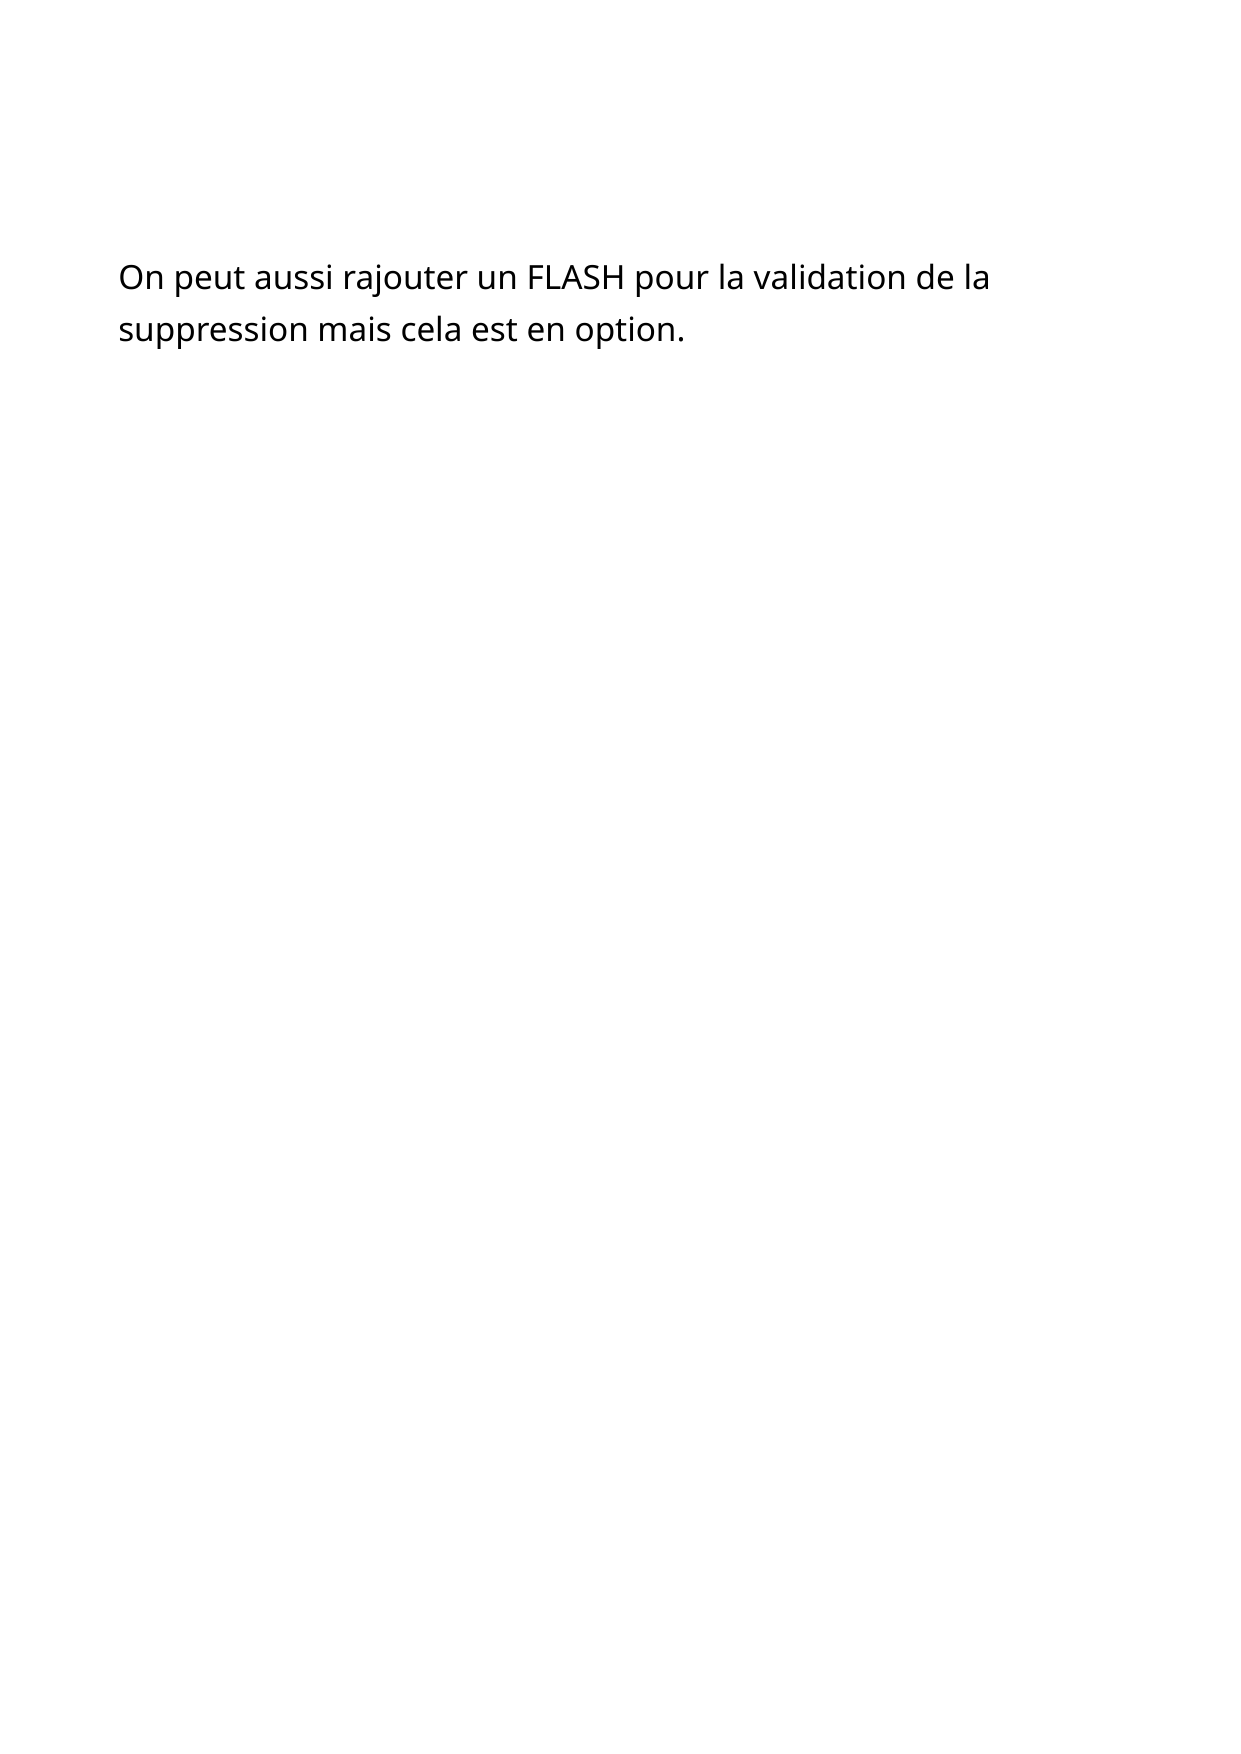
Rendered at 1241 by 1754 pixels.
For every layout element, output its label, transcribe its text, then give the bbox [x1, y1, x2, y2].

text On peut aussi rajouter un FLASH pour la validation de la suppression mais cela est en option. [118, 254, 1122, 437]
